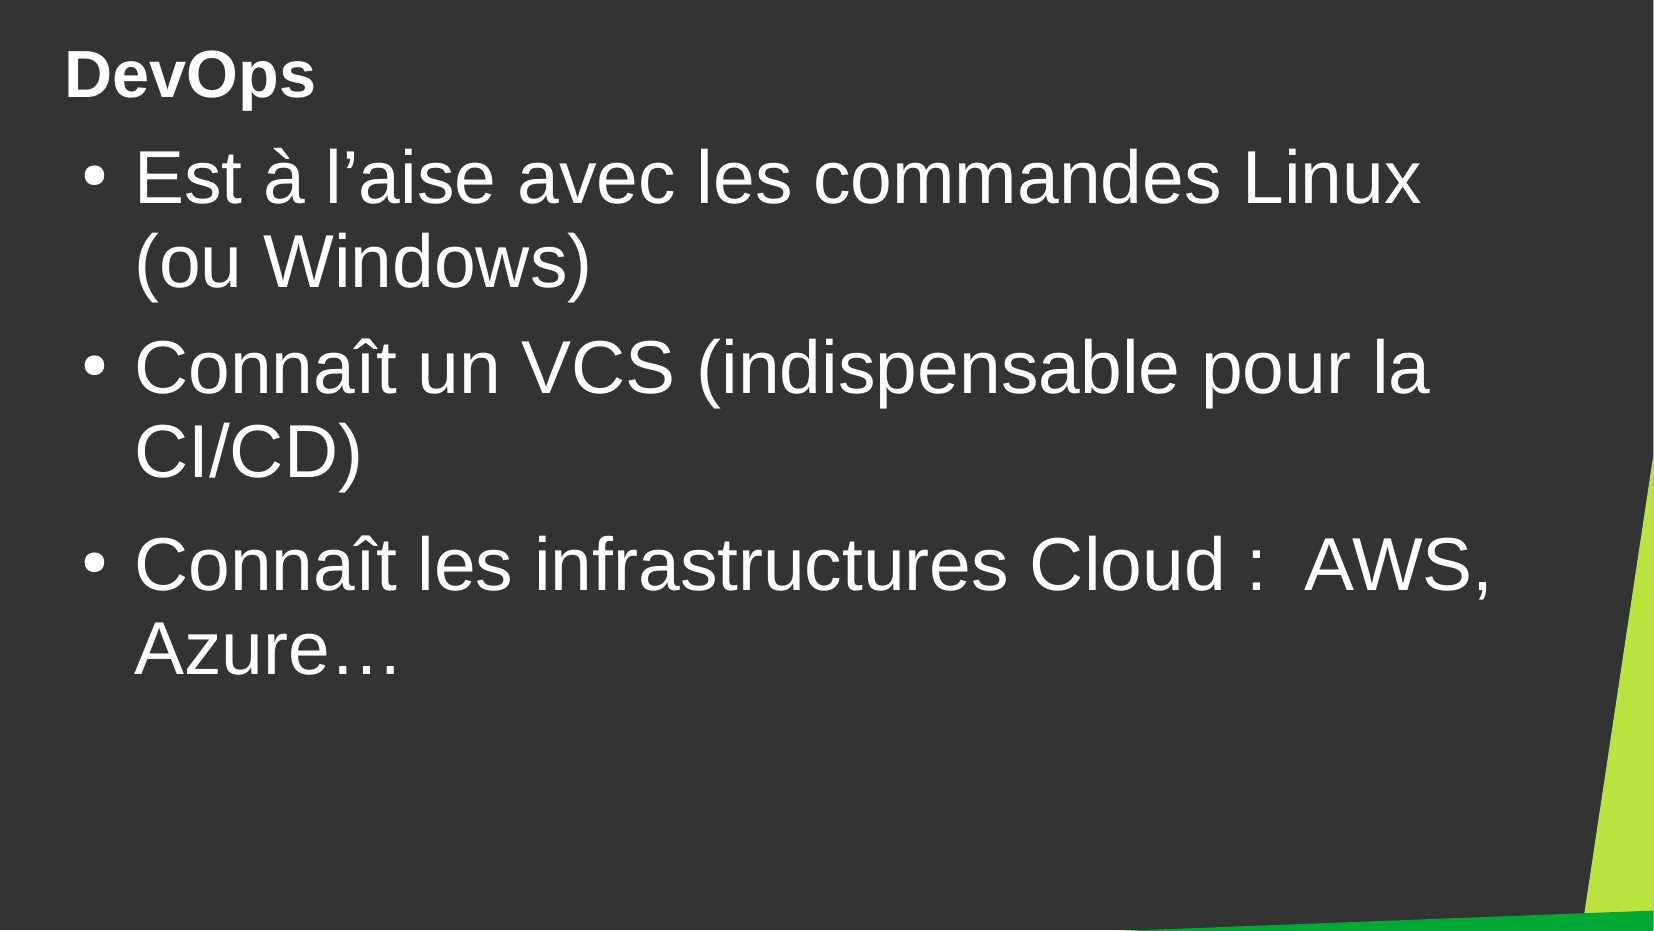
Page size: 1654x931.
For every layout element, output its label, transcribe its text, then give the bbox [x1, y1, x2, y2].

list Est à l’aise avec les commandes Linux (ou Windows) Connaît un VCS (indispensable pour la CI/CD) Connaît les infrastructures Cloud : AWS, Azure… [63, 135, 1542, 839]
text_box [1118, 450, 1654, 931]
title DevOps [64, 37, 1388, 115]
